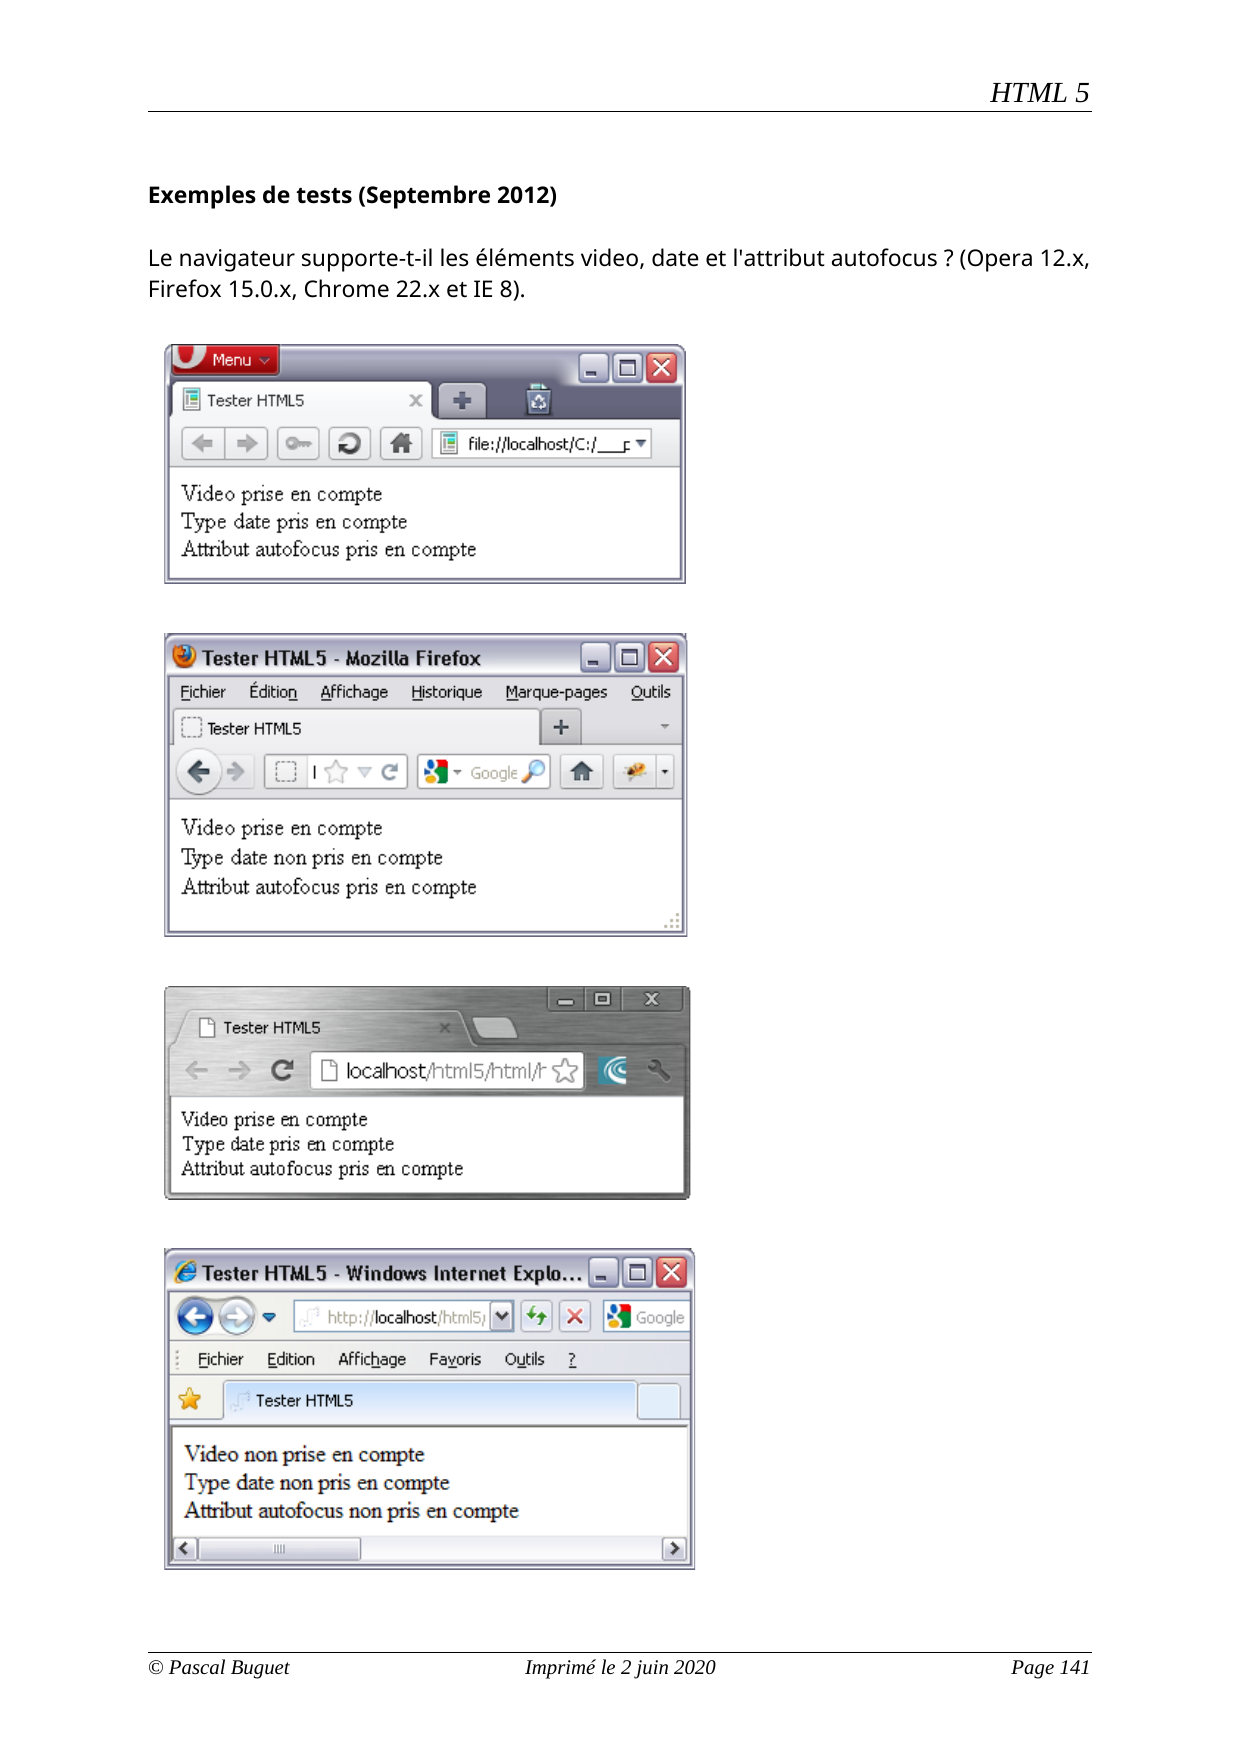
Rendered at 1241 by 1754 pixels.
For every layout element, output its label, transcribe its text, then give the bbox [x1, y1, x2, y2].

picture [164, 986, 691, 1200]
text Exemples de tests (Septembre 2012) [148, 179, 1092, 210]
picture [164, 1248, 696, 1570]
text Le navigateur supporte-t-il les éléments video, date et l'attribut autofocus ? (Opera 12.x, Firefox 15.0.x, Chrome 22.x et IE 8). [148, 241, 1092, 304]
picture [164, 633, 688, 937]
picture [164, 344, 686, 584]
